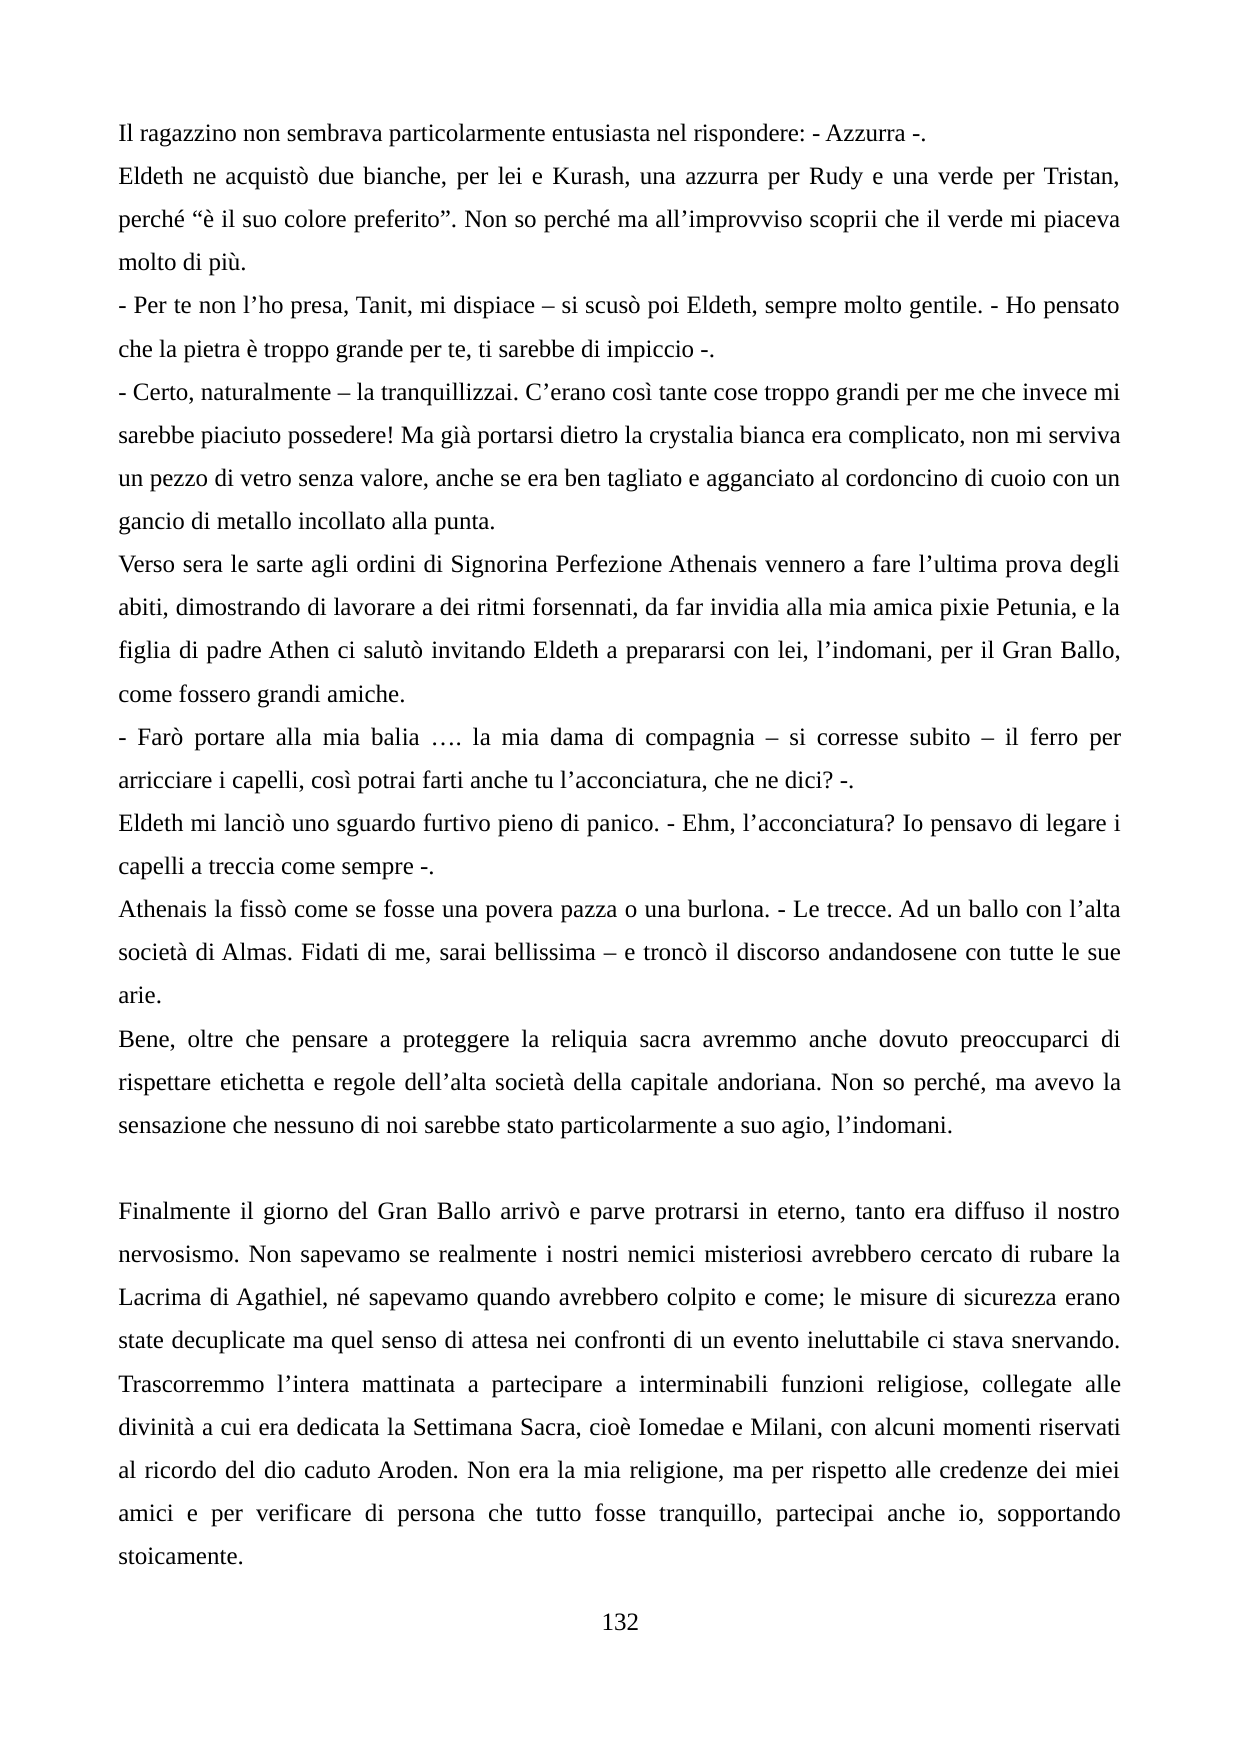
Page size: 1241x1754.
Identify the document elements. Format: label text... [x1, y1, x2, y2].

text - Farò portare alla mia balia …. la mia dama di compagnia – si corresse subito – il ferro per arricciare i capelli, così potrai farti anche tu l’acconciatura, che ne dici? -. [118, 722, 1122, 794]
text Finalmente il giorno del Gran Ballo arrivò e parve protrarsi in eterno, tanto era diffuso il nostro nervosismo. Non sapevamo se realmente i nostri nemici misteriosi avrebbero cercato di rubare la Lacrima di Agathiel, né sapevamo quando avrebbero colpito e come; le misure di sicurezza erano state decuplicate ma quel senso di attesa nei confronti di un evento ineluttabile ci stava snervando. Trascorremmo l’intera mattinata a partecipare a interminabili funzioni religiose, collegate alle divinità a cui era dedicata la Settimana Sacra, cioè Iomedae e Milani, con alcuni momenti riservati al ricordo del dio caduto Aroden. Non era la mia religione, ma per rispetto alle credenze dei miei amici e per verificare di persona che tutto fosse tranquillo, partecipai anche io, sopportando stoicamente. [118, 1196, 1122, 1570]
text Eldeth ne acquistò due bianche, per lei e Kurash, una azzurra per Rudy e una verde per Tristan, perché “è il suo colore preferito”. Non so perché ma all’improvviso scoprii che il verde mi piaceva molto di più. [118, 161, 1122, 276]
text - Per te non l’ho presa, Tanit, mi dispiace – si scusò poi Eldeth, sempre molto gentile. - Ho pensato che la pietra è troppo grande per te, ti sarebbe di impiccio -. [118, 291, 1122, 362]
text - Certo, naturalmente – la tranquillizzai. C’erano così tante cose troppo grandi per me che invece mi sarebbe piaciuto possedere! Ma già portarsi dietro la crystalia bianca era complicato, non mi serviva un pezzo di vetro senza valore, anche se era ben tagliato e agganciato al cordoncino di cuoio con un gancio di metallo incollato alla punta. [118, 377, 1122, 535]
text Athenais la fissò come se fosse una povera pazza o una burlona. - Le trecce. Ad un ballo con l’alta società di Almas. Fidati di me, sarai bellissima – e troncò il discorso andandosene con tutte le sue arie. [118, 894, 1122, 1009]
text Il ragazzino non sembrava particolarmente entusiasta nel rispondere: - Azzurra -. [118, 118, 1122, 147]
text Verso sera le sarte agli ordini di Signorina Perfezione Athenais vennero a fare l’ultima prova degli abiti, dimostrando di lavorare a dei ritmi forsennati, da far invidia alla mia amica pixie Petunia, e la figlia di padre Athen ci salutò invitando Eldeth a prepararsi con lei, l’indomani, per il Gran Ballo, come fossero grandi amiche. [118, 549, 1122, 707]
text Bene, oltre che pensare a proteggere la reliquia sacra avremmo anche dovuto preoccuparci di rispettare etichetta e regole dell’alta società della capitale andoriana. Non so perché, ma avevo la sensazione che nessuno di noi sarebbe stato particolarmente a suo agio, l’indomani. [118, 1024, 1122, 1139]
text Eldeth mi lanciò uno sguardo furtivo pieno di panico. - Ehm, l’acconciatura? Io pensavo di legare i capelli a treccia come sempre -. [118, 808, 1122, 880]
